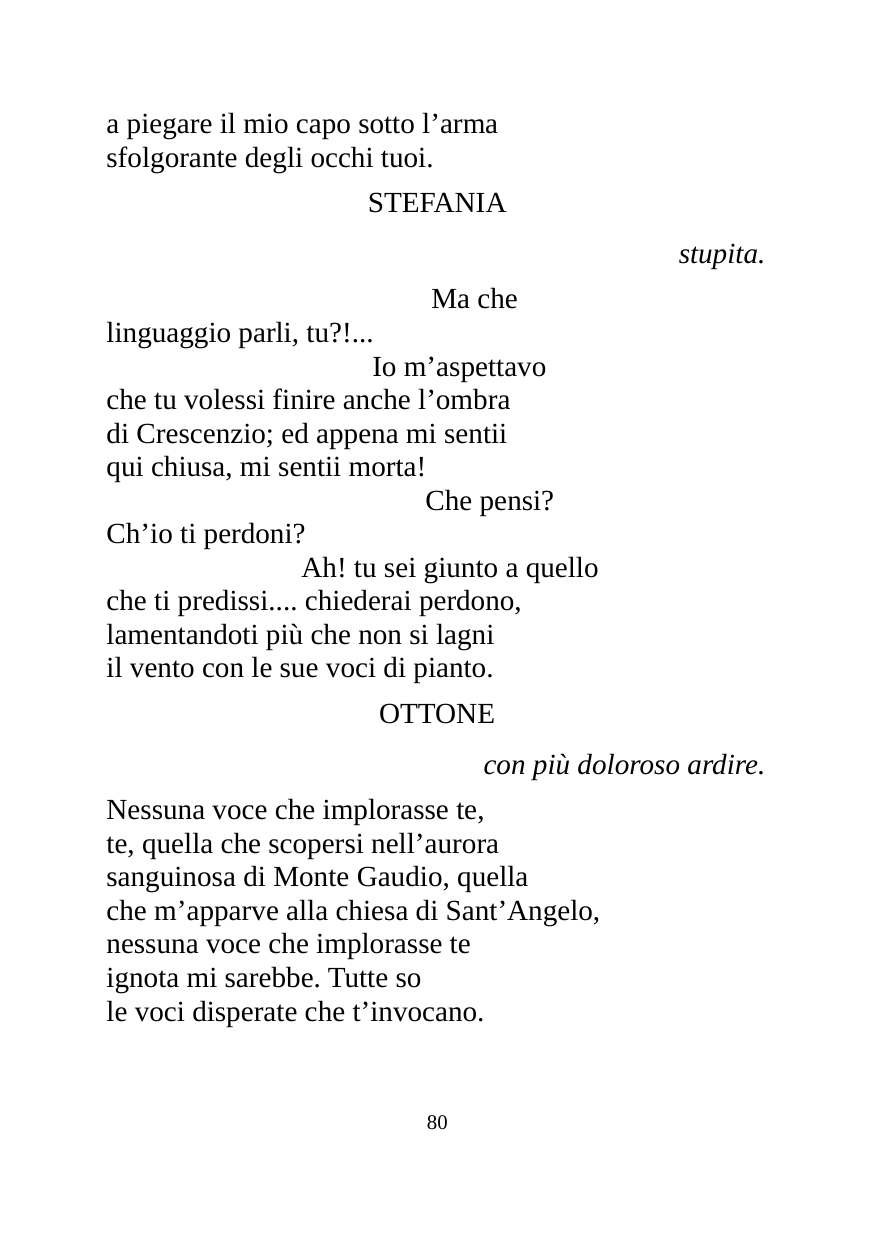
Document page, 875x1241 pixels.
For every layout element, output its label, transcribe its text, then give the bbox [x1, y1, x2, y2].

text stupita. [342, 236, 768, 270]
text Io m’aspettavo che tu volessi finire anche l’ombra di Crescenzio; ed appena mi sentii qui chiusa, mi sentii morta! [106, 349, 768, 483]
text STEFANIA [106, 185, 768, 219]
text Ah! tu sei giunto a quello che ti predissi.... chiederai perdono, lamentandoti più che non si lagni il vento con le sue voci di pianto. [106, 550, 768, 684]
text a piegare il mio capo sotto l’arma sfolgorante degli occhi tuoi. [106, 106, 768, 173]
text Ma che linguaggio parli, tu?!... [106, 282, 768, 349]
text Che pensi? Ch’io ti perdoni? [106, 483, 768, 550]
text OTTONE [106, 696, 768, 729]
text Nessuna voce che implorasse te, te, quella che scopersi nell’aurora sanguinosa di Monte Gaudio, quella che m’apparve alla chiesa di Sant’Angelo, nessuna voce che implorasse te ignota mi sarebbe. Tutte so le voci disperate che t’invocano. [106, 792, 768, 1027]
text con più doloroso ardire. [342, 747, 768, 781]
